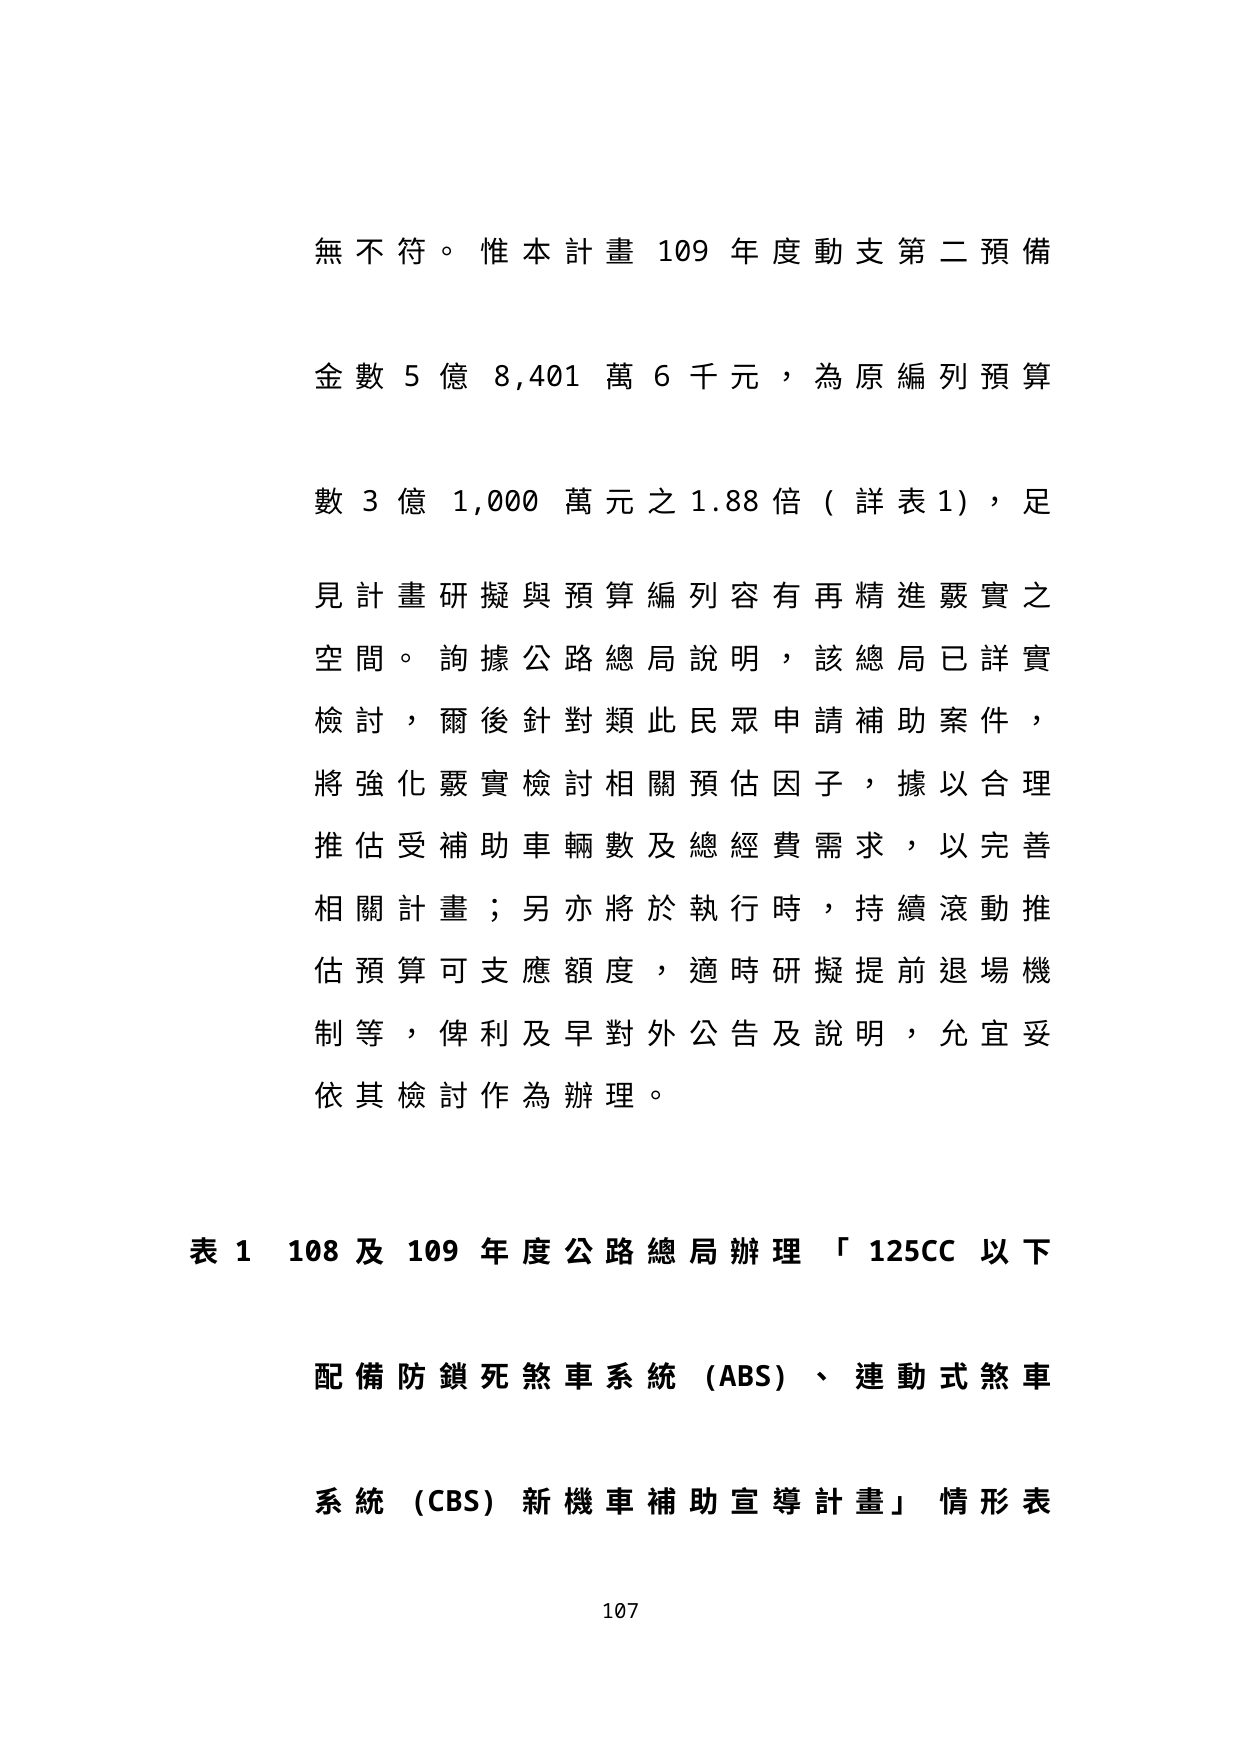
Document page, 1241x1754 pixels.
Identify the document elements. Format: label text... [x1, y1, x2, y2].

text 表1 108及109年度公路總局辦理「125CC以下配備防鎖死煞車系統(ABS)、連動式煞車系統(CBS)新機車補助宣導計畫」情形表 [183, 1177, 1058, 1552]
text 無不符。惟本計畫109年度動支第二預備金數5億8,401萬6千元，為原編列預算數3億1,000萬元之1.88倍(詳表1)，足見計畫研擬與預算編列容有再精進覈實之空間。詢據公路總局說明，該總局已詳實檢討，爾後針對類此民眾申請補助案件，將強化覈實檢討相關預估因子，據以合理推估受補助車輛數及總經費需求，以完善相關計畫；另亦將於執行時，持續滾動推估預算可支應額度，適時研擬提前退場機制等，俾利及早對外公告及說明，允宜妥依其檢討作為辦理。 [242, 177, 1058, 1115]
